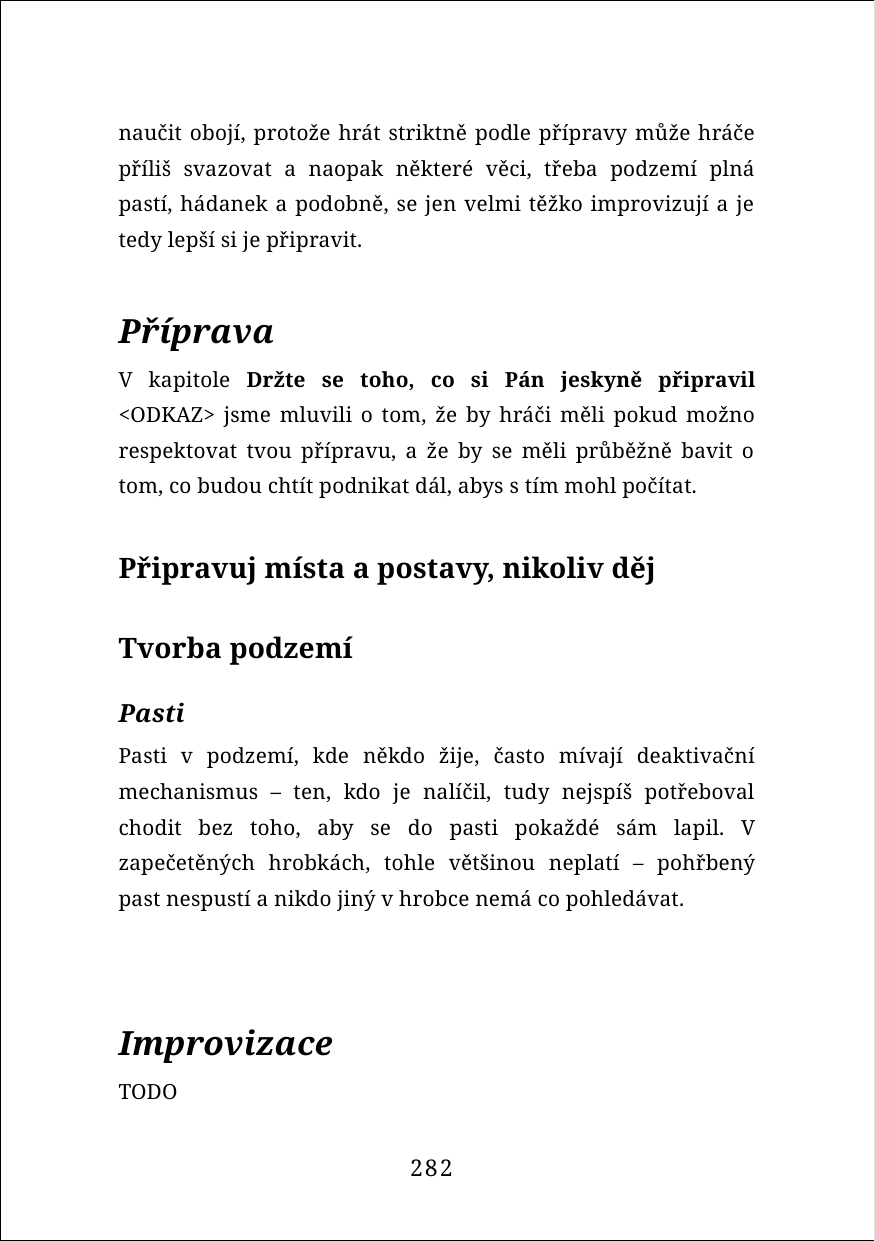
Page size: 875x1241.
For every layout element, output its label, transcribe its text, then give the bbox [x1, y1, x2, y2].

text naučit obojí, protože hrát striktně podle přípravy může hráče příliš svazovat a naopak některé věci, třeba podzemí plná pastí, hádanek a podobně, se jen velmi těžko improvizují a je tedy lepší si je připravit. [118, 118, 756, 253]
subtitle Improvizace [118, 1020, 756, 1065]
text V kapitole Držte se toho, co si Pán jeskyně připravil <ODKAZ> jsme mluvili o tom, že by hráči měli pokud možno respektovat tvou přípravu, a že by se měli průběžně bavit o tom, co budou chtít podnikat dál, abys s tím mohl počítat. [118, 365, 756, 500]
subtitle Připravuj místa a postavy, nikoliv děj [118, 548, 756, 587]
subtitle Příprava [118, 308, 756, 353]
text Pasti v podzemí, kde někdo žije, často mívají deaktivační mechanismus – ten, kdo je nalíčil, tudy nejspíš potřeboval chodit bez toho, aby se do pasti pokaždé sám lapil. V zapečetěných hrobkách, tohle většinou neplatí – pohřbený past nespustí a nikdo jiný v hrobce nemá co pohledávat. [118, 742, 756, 912]
text TODO [118, 1077, 756, 1105]
subtitle Tvorba podzemí [118, 628, 756, 666]
subtitle Pasti [118, 696, 756, 730]
